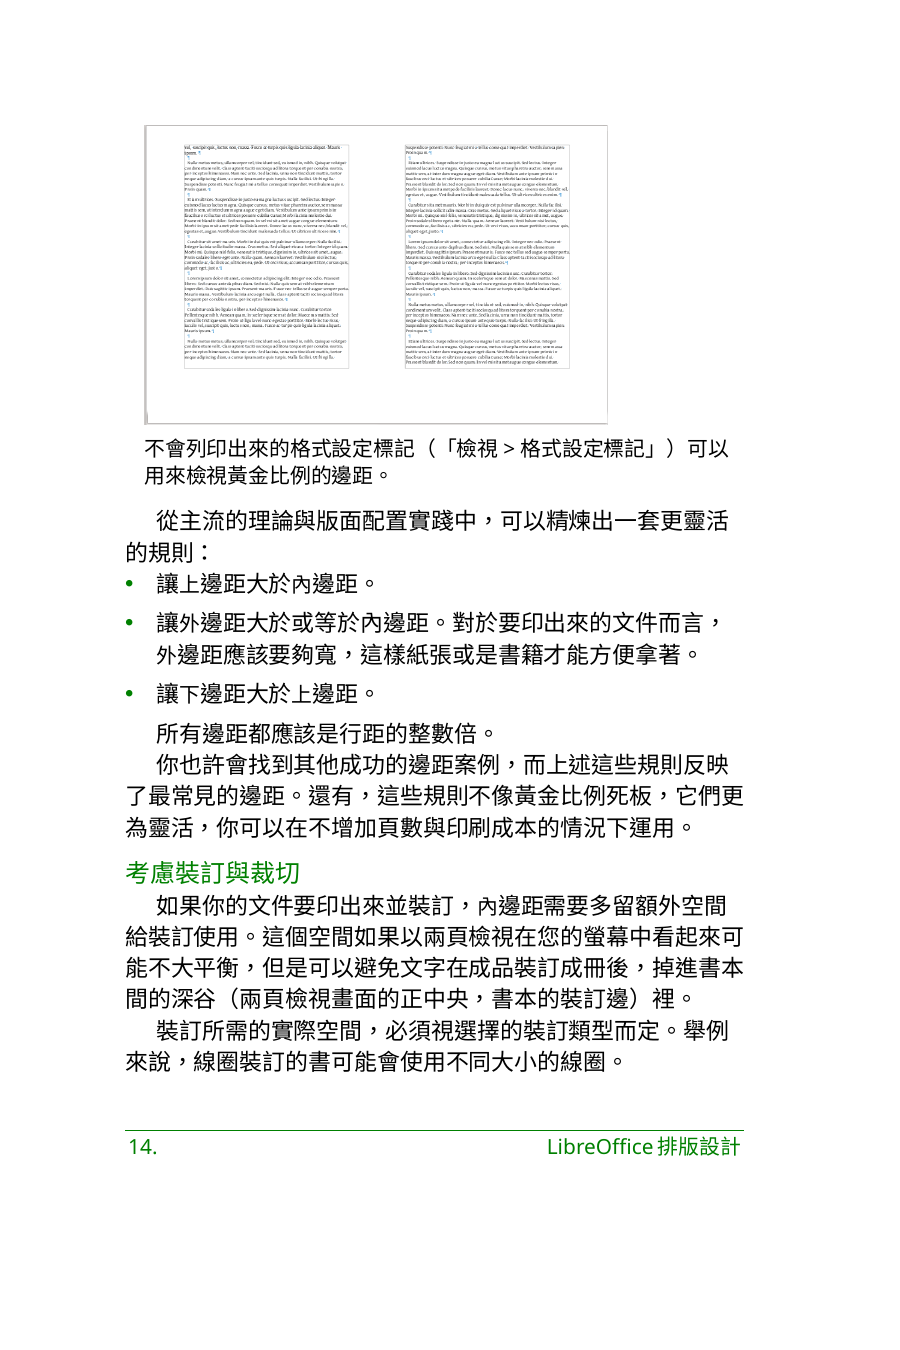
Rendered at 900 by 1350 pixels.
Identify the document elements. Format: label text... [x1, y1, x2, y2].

text 裝訂所需的實際空間，必須視選擇的裝訂類型而定。舉例來說，線圈裝訂的書可能會使用不同大小的線圈。 [125, 1014, 744, 1077]
text 所有邊距都應該是行距的整數倍。 [125, 717, 744, 748]
text 你也許會找到其他成功的邊距案例，而上述這些規則反映了最常見的邊距。還有，這些規則不像黃金比例死板，它們更為靈活，你可以在不增加頁數與印刷成本的情況下運用。 [125, 748, 744, 842]
text 如果你的文件要印出來並裝訂，內邊距需要多留額外空間給裝訂使用。這個空間如果以兩頁檢視在您的螢幕中看起來可能不大平衡，但是可以避免文字在成品裝訂成冊後，掉進書本間的深谷（兩頁檢視畫面的正中央，書本的裝訂邊）裡。 [125, 889, 744, 1014]
list 讓下邊距大於上邊距。 [125, 678, 744, 709]
subtitle 考慮裝訂與裁切 [125, 858, 744, 889]
table_header [144, 125, 744, 427]
list 讓外邊距大於或等於內邊距。對於要印出來的文件而言，外邊距應該要夠寬，這樣紙張或是書籍才能方便拿著。 [125, 607, 744, 669]
table_cell 不會列印出來的格式設定標記（「檢視 > 格式設定標記」）可以用來檢視黃金比例的邊距。 [144, 427, 744, 489]
picture [144, 125, 608, 425]
text 從主流的理論與版面配置實踐中，可以精煉出一套更靈活的規則： [125, 505, 744, 567]
list 讓上邊距大於內邊距。 [125, 567, 744, 598]
